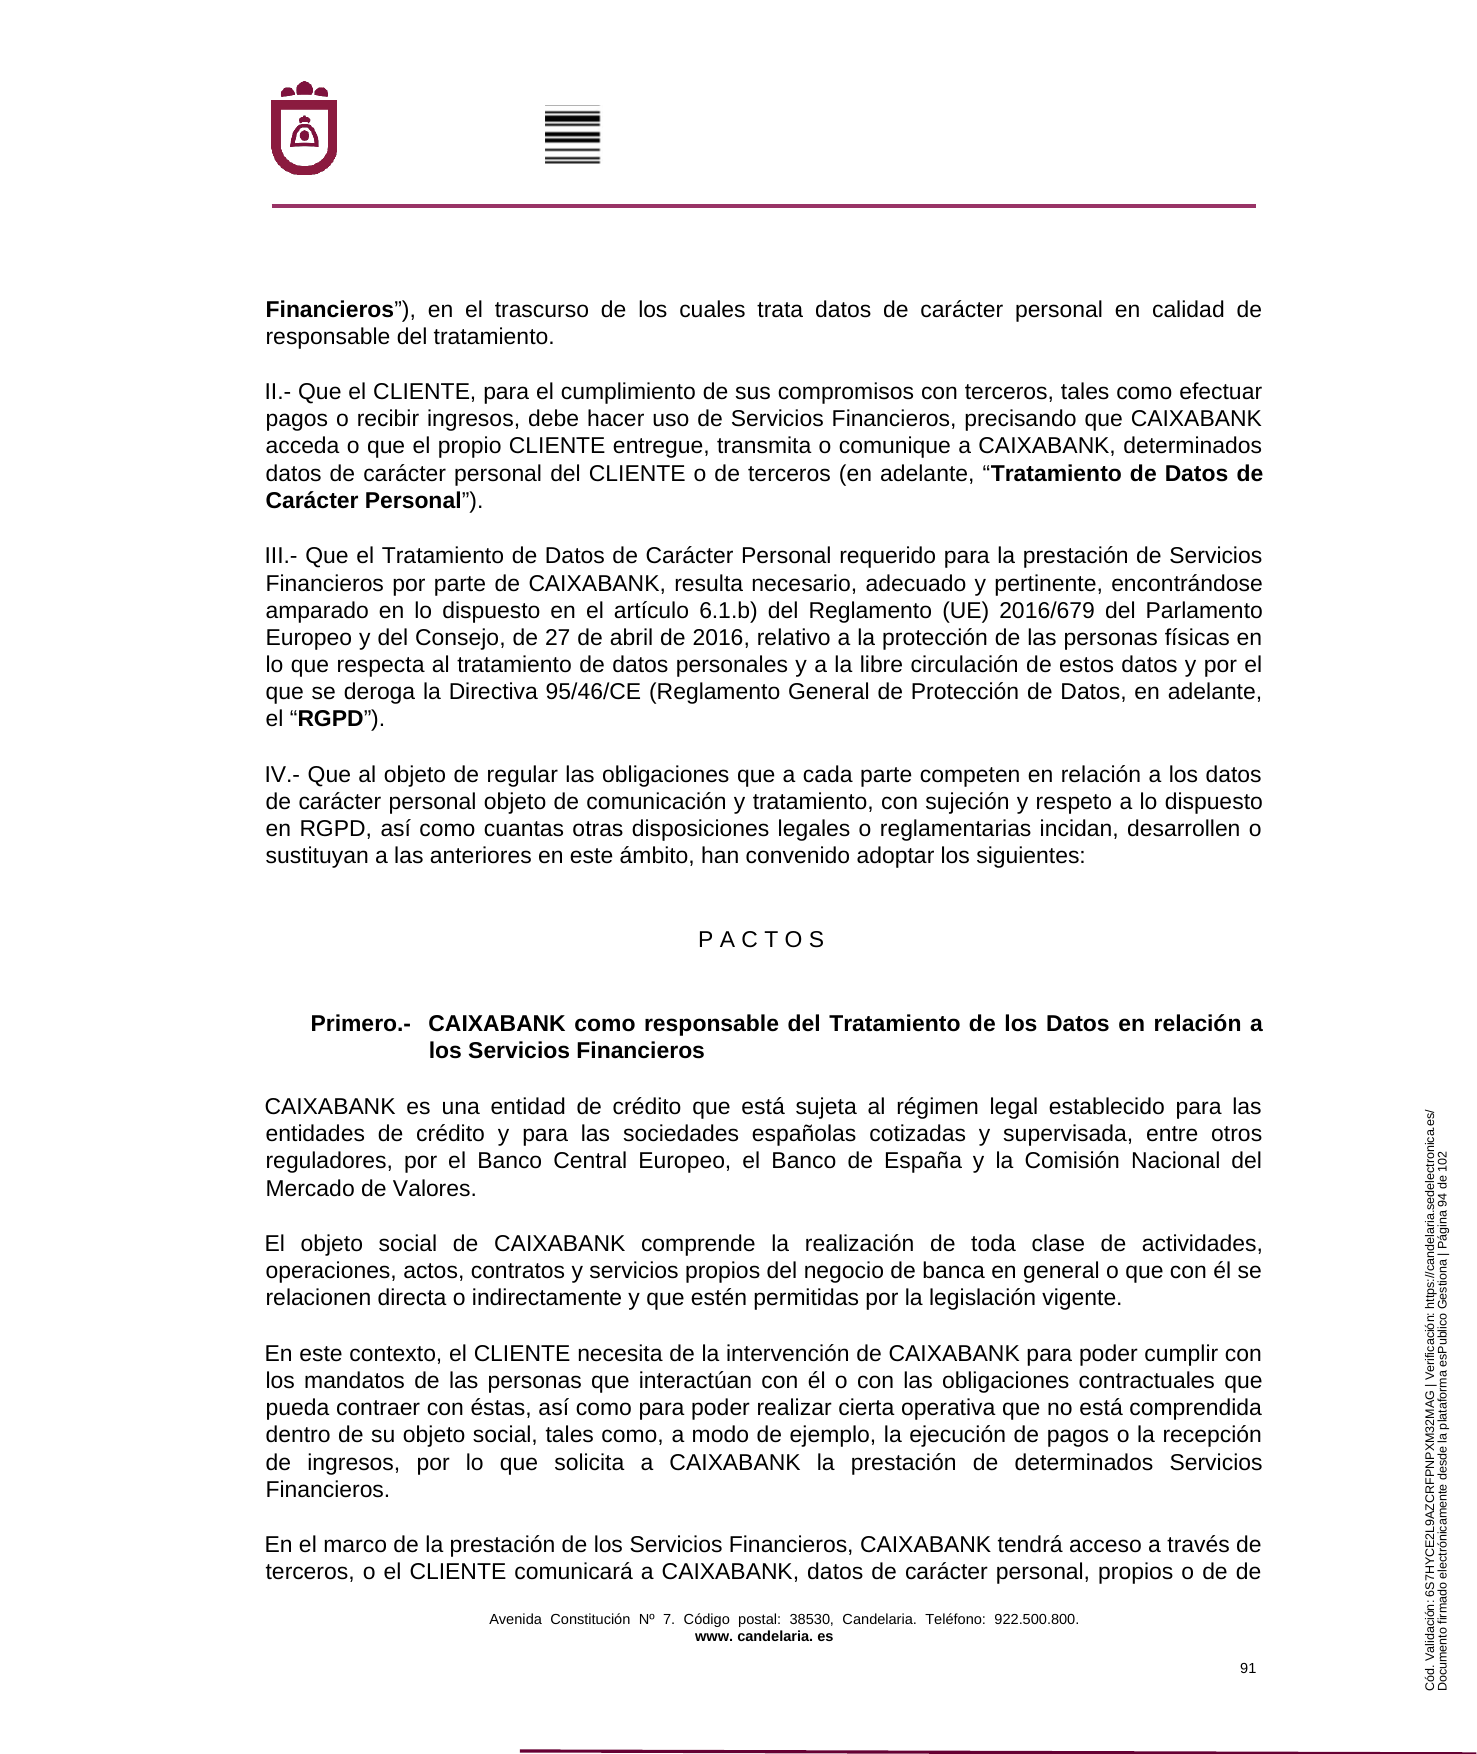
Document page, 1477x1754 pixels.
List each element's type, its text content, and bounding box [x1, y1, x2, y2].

text CAIXABANK es una entidad de crédito que está sujeta al régimen legal establecido para las entidades de crédito y para las sociedades españolas cotizadas y supervisada, entre otros reguladores, por el Banco Central Europeo, el Banco de España y la Comisión Nacional del Mercado de Valores. [264, 1093, 1263, 1201]
text III.- Que el Tratamiento de Datos de Carácter Personal requerido para la prestación de Servicios Financieros por parte de CAIXABANK, resulta necesario, adecuado y pertinente, encontrándose amparado en lo dispuesto en el artículo 6.1.b) del Reglamento (UE) 2016/679 del Parlamento Europeo y del Consejo, de 27 de abril de 2016, relativo a la protección de las personas físicas en lo que respecta al tratamiento de datos personales y a la libre circulación de estos datos y por el que se deroga la Directiva 95/46/CE (Reglamento General de Protección de Datos, en adelante, el “RGPD”). [264, 542, 1263, 731]
text IV.- Que al objeto de regular las obligaciones que a cada parte competen en relación a los datos de carácter personal objeto de comunicación y tratamiento, con sujeción y respeto a lo dispuesto en RGPD, así como cuantas otras disposiciones legales o reglamentarias incidan, desarrollen o sustituyan a las anteriores en este ámbito, han convenido adoptar los siguientes: [264, 761, 1263, 868]
text El objeto social de CAIXABANK comprende la realización de toda clase de actividades, operaciones, actos, contratos y servicios propios del negocio de banca en general o que con él se relacionen directa o indirectamente y que estén permitidas por la legislación vigente. [264, 1230, 1263, 1311]
subtitle Primero.- CAIXABANK como responsable del Tratamiento de los Datos en relación a los Servicios Financieros [310, 1010, 1264, 1064]
text II.- Que el CLIENTE, para el cumplimiento de sus compromisos con terceros, tales como efectuar pagos o recibir ingresos, debe hacer uso de Servicios Financieros, precisando que CAIXABANK acceda o que el propio CLIENTE entregue, transmita o comunique a CAIXABANK, determinados datos de carácter personal del CLIENTE o de terceros (en adelante, “Tratamiento de Datos de Carácter Personal”). [264, 378, 1263, 513]
text P A C T O S [265, 926, 1263, 952]
text En el marco de la prestación de los Servicios Financieros, CAIXABANK tendrá acceso a través de terceros, o el CLIENTE comunicará a CAIXABANK, datos de carácter personal, propios o de de [264, 1531, 1263, 1585]
text En este contexto, el CLIENTE necesita de la intervención de CAIXABANK para poder cumplir con los mandatos de las personas que interactúan con él o con las obligaciones contractuales que pueda contraer con éstas, así como para poder realizar cierta operativa que no está comprendida dentro de su objeto social, tales como, a modo de ejemplo, la ejecución de pagos o la recepción de ingresos, por lo que solicita a CAIXABANK la prestación de determinados Servicios Financieros. [264, 1340, 1263, 1502]
text Financieros”), en el trascurso de los cuales trata datos de carácter personal en calidad de responsable del tratamiento. [264, 296, 1263, 349]
